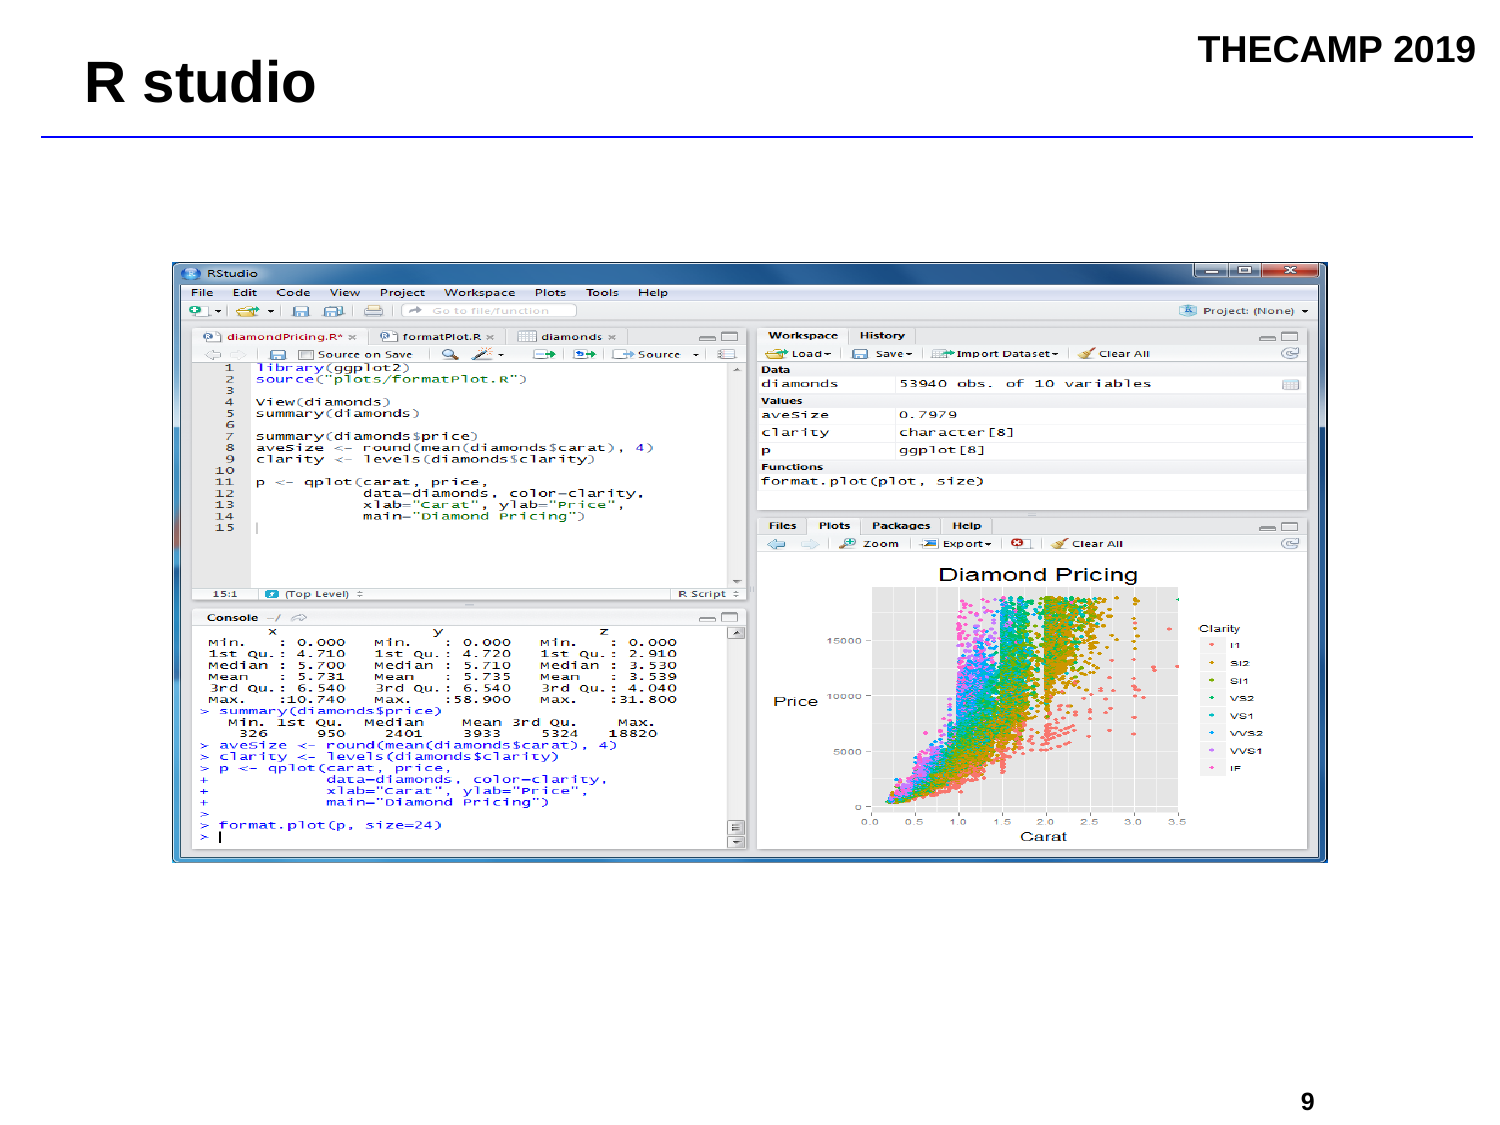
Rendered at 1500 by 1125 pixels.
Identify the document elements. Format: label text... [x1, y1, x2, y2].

list [78, 147, 1388, 964]
picture [172, 262, 1328, 863]
title R studio [76, 42, 1424, 135]
